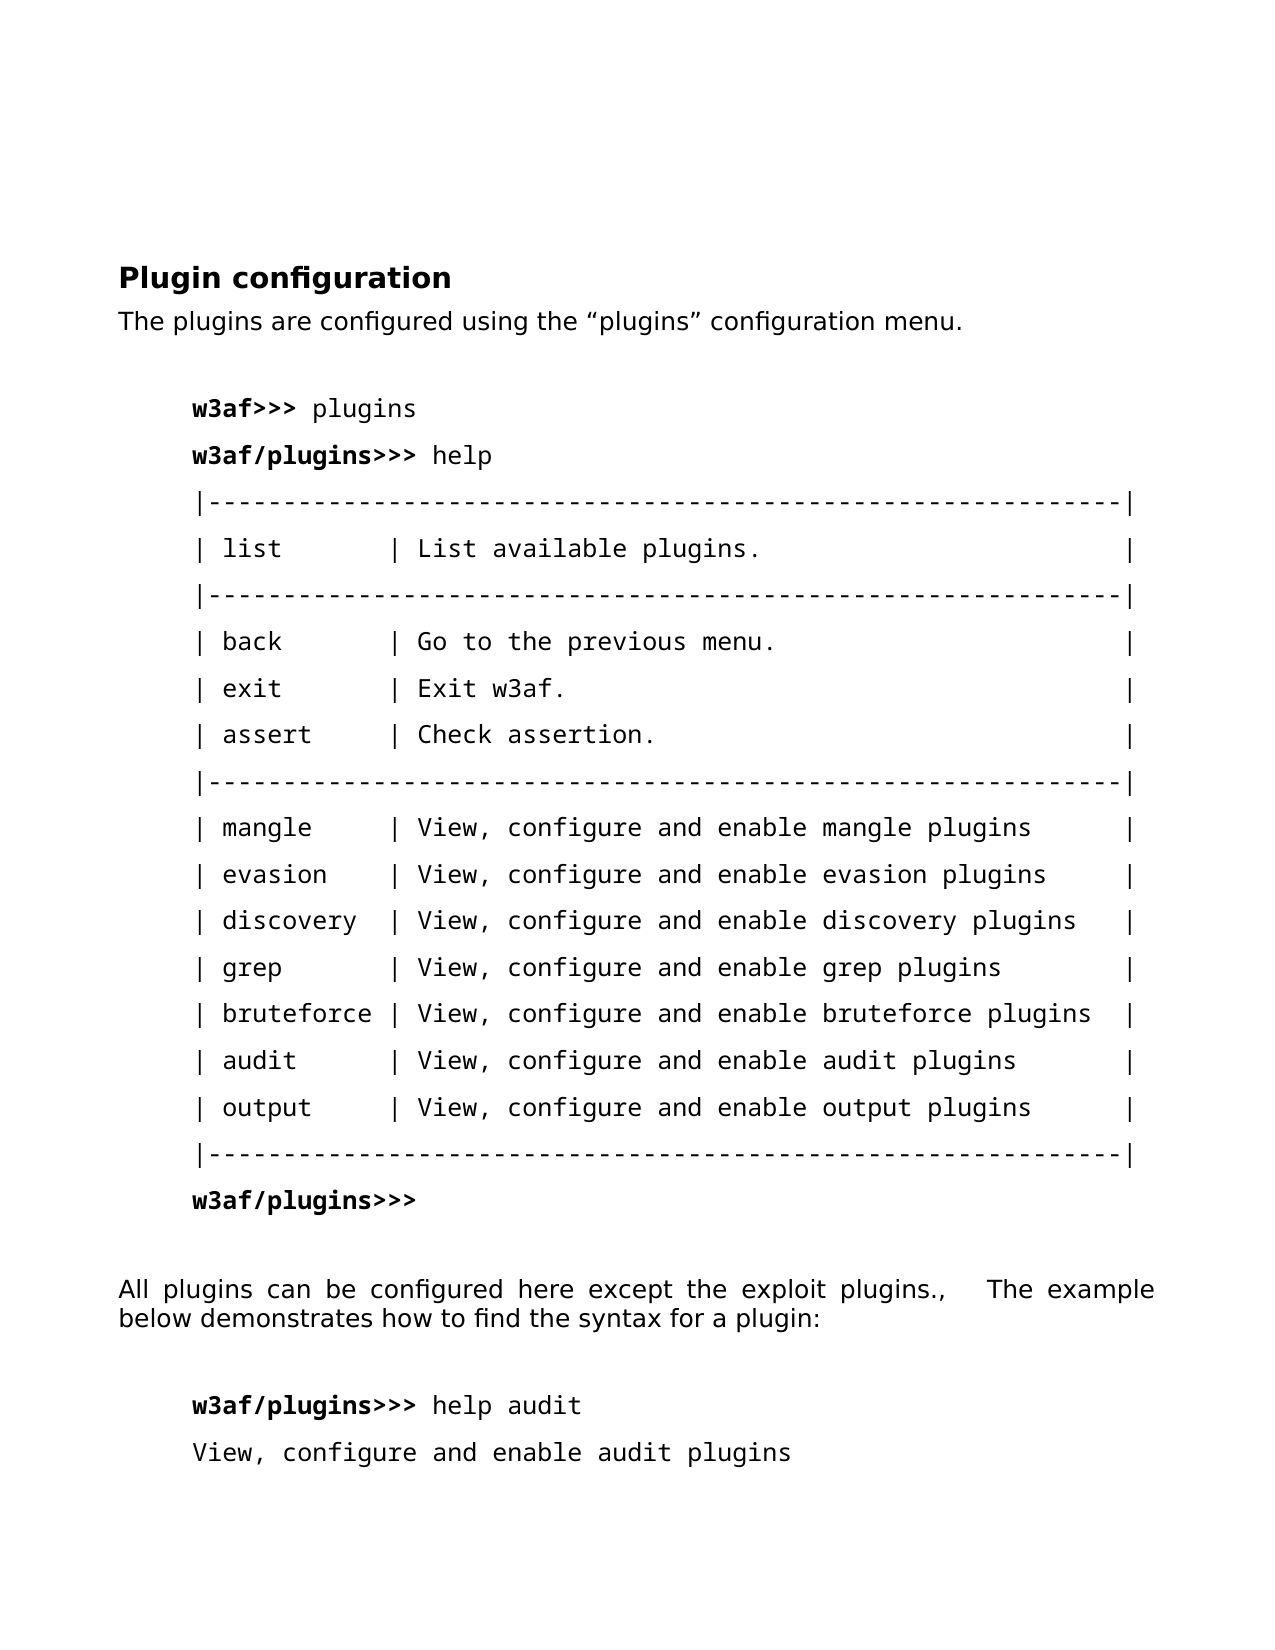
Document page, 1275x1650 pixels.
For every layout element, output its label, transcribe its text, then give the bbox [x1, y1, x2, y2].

text | list | List available plugins. | [192, 531, 1157, 564]
text w3af/plugins>>> help audit [192, 1388, 1157, 1422]
text | assert | Check assertion. | [192, 717, 1157, 751]
text | exit | Exit w3af. | [192, 670, 1157, 704]
text w3af/plugins>>> [192, 1182, 1157, 1216]
text The plugins are configured using the “plugins” configuration menu. [118, 307, 1157, 337]
text | evasion | View, configure and enable evasion plugins | [192, 856, 1157, 891]
text | mangle | View, configure and enable mangle plugins | [192, 810, 1157, 844]
text All plugins can be configured here except the exploit plugins., The example below demonstrates how to find the syntax for a plugin: [118, 1276, 1157, 1334]
text | bruteforce | View, configure and enable bruteforce plugins | [192, 996, 1157, 1030]
text | grep | View, configure and enable grep plugins | [192, 949, 1157, 984]
text | output | View, configure and enable output plugins | [192, 1089, 1157, 1123]
text | discovery | View, configure and enable discovery plugins | [192, 903, 1157, 937]
text | back | Go to the previous menu. | [192, 624, 1157, 658]
text |-------------------------------------------------------------| [192, 1136, 1157, 1170]
subtitle Plugin configuration [118, 261, 1157, 295]
text |-------------------------------------------------------------| [192, 763, 1157, 797]
text w3af/plugins>>> help [192, 437, 1157, 471]
text |-------------------------------------------------------------| [192, 577, 1157, 611]
text |-------------------------------------------------------------| [192, 484, 1157, 518]
text | audit | View, configure and enable audit plugins | [192, 1043, 1157, 1077]
text w3af>>> plugins [192, 391, 1157, 425]
text View, configure and enable audit plugins [192, 1434, 1157, 1469]
